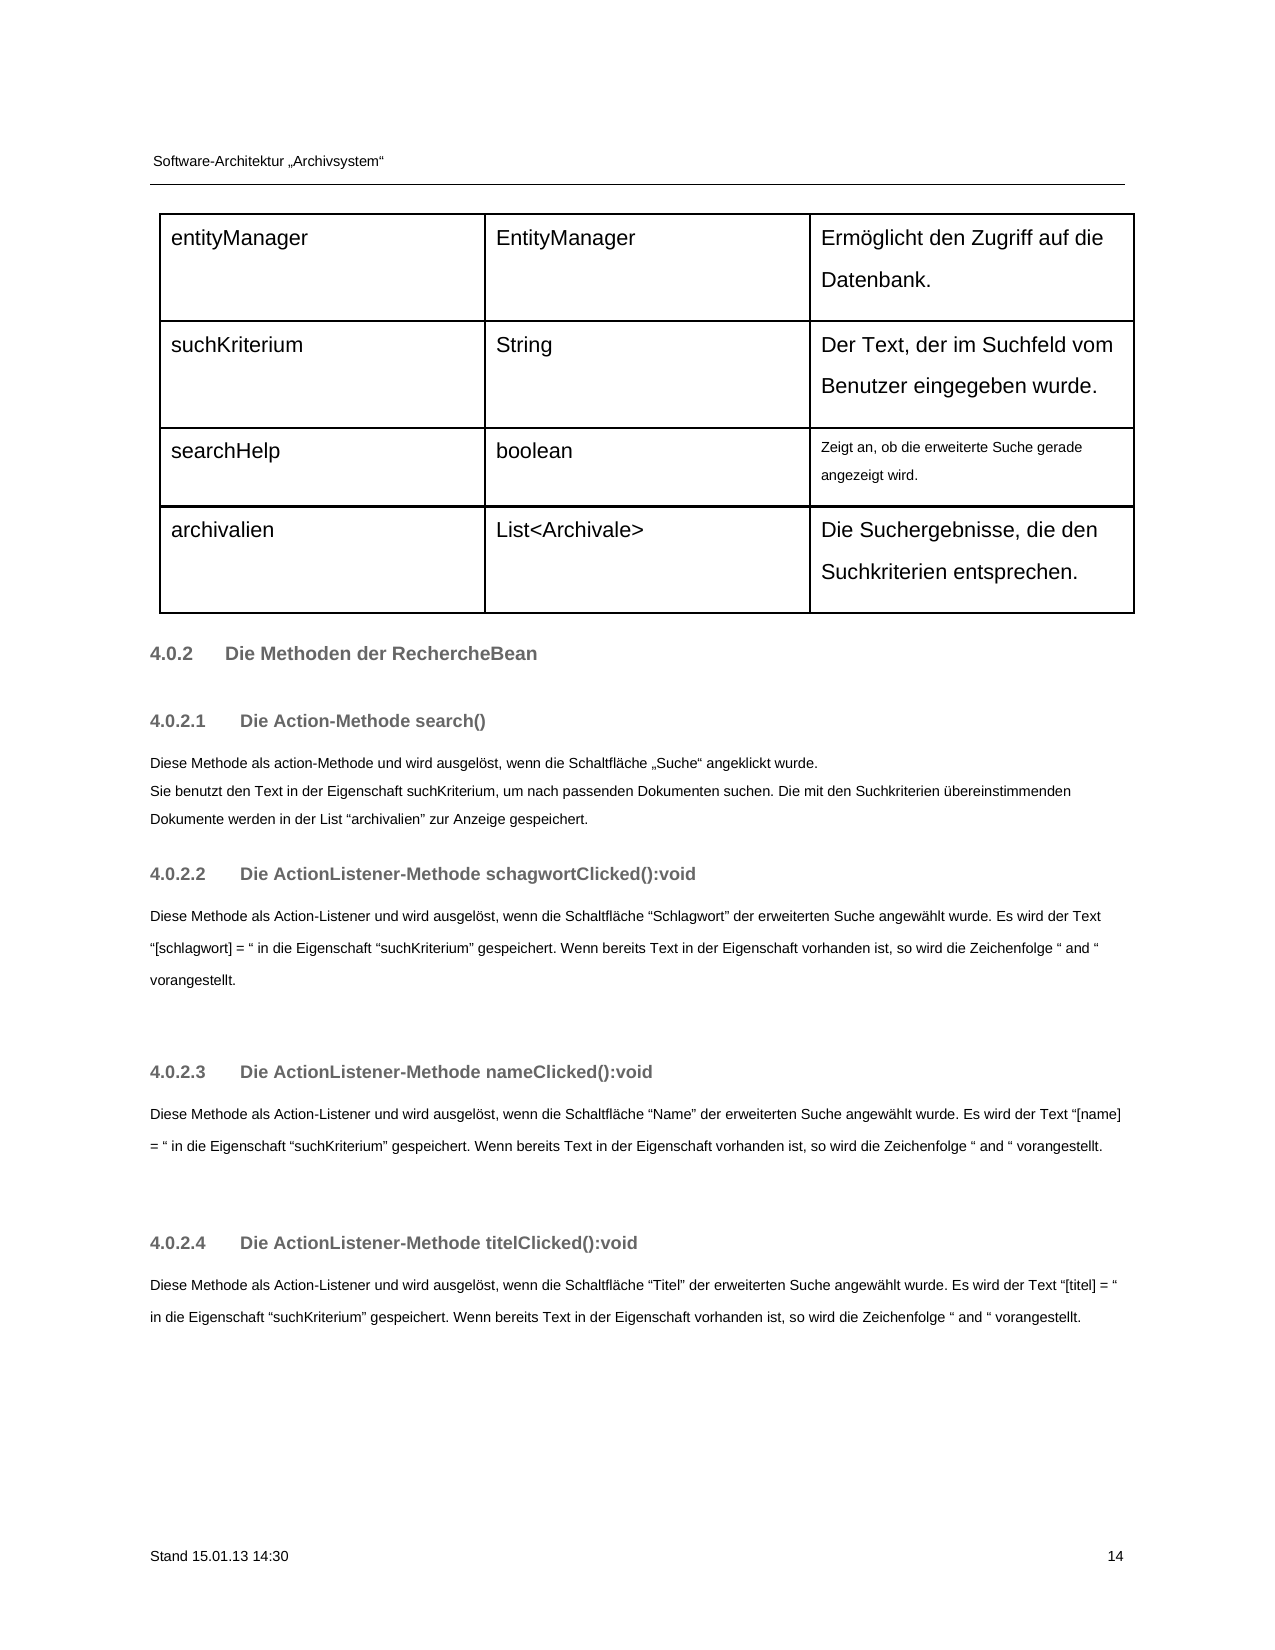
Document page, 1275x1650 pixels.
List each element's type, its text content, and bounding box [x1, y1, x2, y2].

text Sie benutzt den Text in der Eigenschaft suchKriterium, um nach passenden Dokumenten suchen. Die mit den Suchkriterien übereinstimmenden Dokumente werden in der List “archivalien” zur Anzeige gespeichert. [150, 783, 1125, 839]
table_cell Ermöglicht den Zugriff auf die Datenbank. [811, 215, 1133, 320]
text Diese Methode als Action-Listener und wird ausgelöst, wenn die Schaltfläche “Schlagwort” der erweiterten Suche angewählt wurde. Es wird der Text “[schlagwort] = “ in die Eigenschaft “suchKriterium” gespeichert. Wenn bereits Text in der Eigenschaft vorhanden ist, so wird die Zeichenfolge “ and “ vorangestellt. [150, 908, 1125, 1001]
table_cell archivalien [161, 508, 484, 612]
subtitle Die Methoden der RechercheBean [150, 643, 1125, 681]
text Diese Methode als Action-Listener und wird ausgelöst, wenn die Schaltfläche “Titel” der erweiterten Suche angewählt wurde. Es wird der Text “[titel] = “ in die Eigenschaft “suchKriterium” gespeichert. Wenn bereits Text in der Eigenschaft vorhanden ist, so wird die Zeichenfolge “ and “ vorangestellt. [150, 1277, 1125, 1337]
subtitle Die ActionListener-Methode nameClicked():void [150, 1062, 1125, 1097]
table_cell Die Suchergebnisse, die den Suchkriterien entsprechen. [811, 508, 1133, 612]
subtitle Die ActionListener-Methode schagwortClicked():void [150, 864, 1125, 899]
table_cell entityManager [161, 215, 484, 320]
text Diese Methode als action-Methode und wird ausgelöst, wenn die Schaltfläche „Suche“ angeklickt wurde. [150, 755, 1125, 783]
table_cell Zeigt an, ob die erweiterte Suche gerade angezeigt wird. [811, 429, 1133, 505]
table_cell suchKriterium [161, 322, 484, 427]
table_cell String [486, 322, 809, 427]
table_cell List<Archivale> [486, 508, 809, 612]
subtitle Die ActionListener-Methode titelClicked():void [150, 1233, 1125, 1267]
table_cell EntityManager [486, 215, 809, 320]
text Diese Methode als Action-Listener und wird ausgelöst, wenn die Schaltfläche “Name” der erweiterten Suche angewählt wurde. Es wird der Text “[name] = “ in die Eigenschaft “suchKriterium” gespeichert. Wenn bereits Text in der Eigenschaft vorhanden ist, so wird die Zeichenfolge “ and “ vorangestellt. [150, 1106, 1125, 1166]
table_cell boolean [486, 429, 809, 505]
subtitle Die Action-Methode search() [150, 711, 1125, 746]
table_cell searchHelp [161, 429, 484, 505]
table_cell Der Text, der im Suchfeld vom Benutzer eingegeben wurde. [811, 322, 1133, 427]
